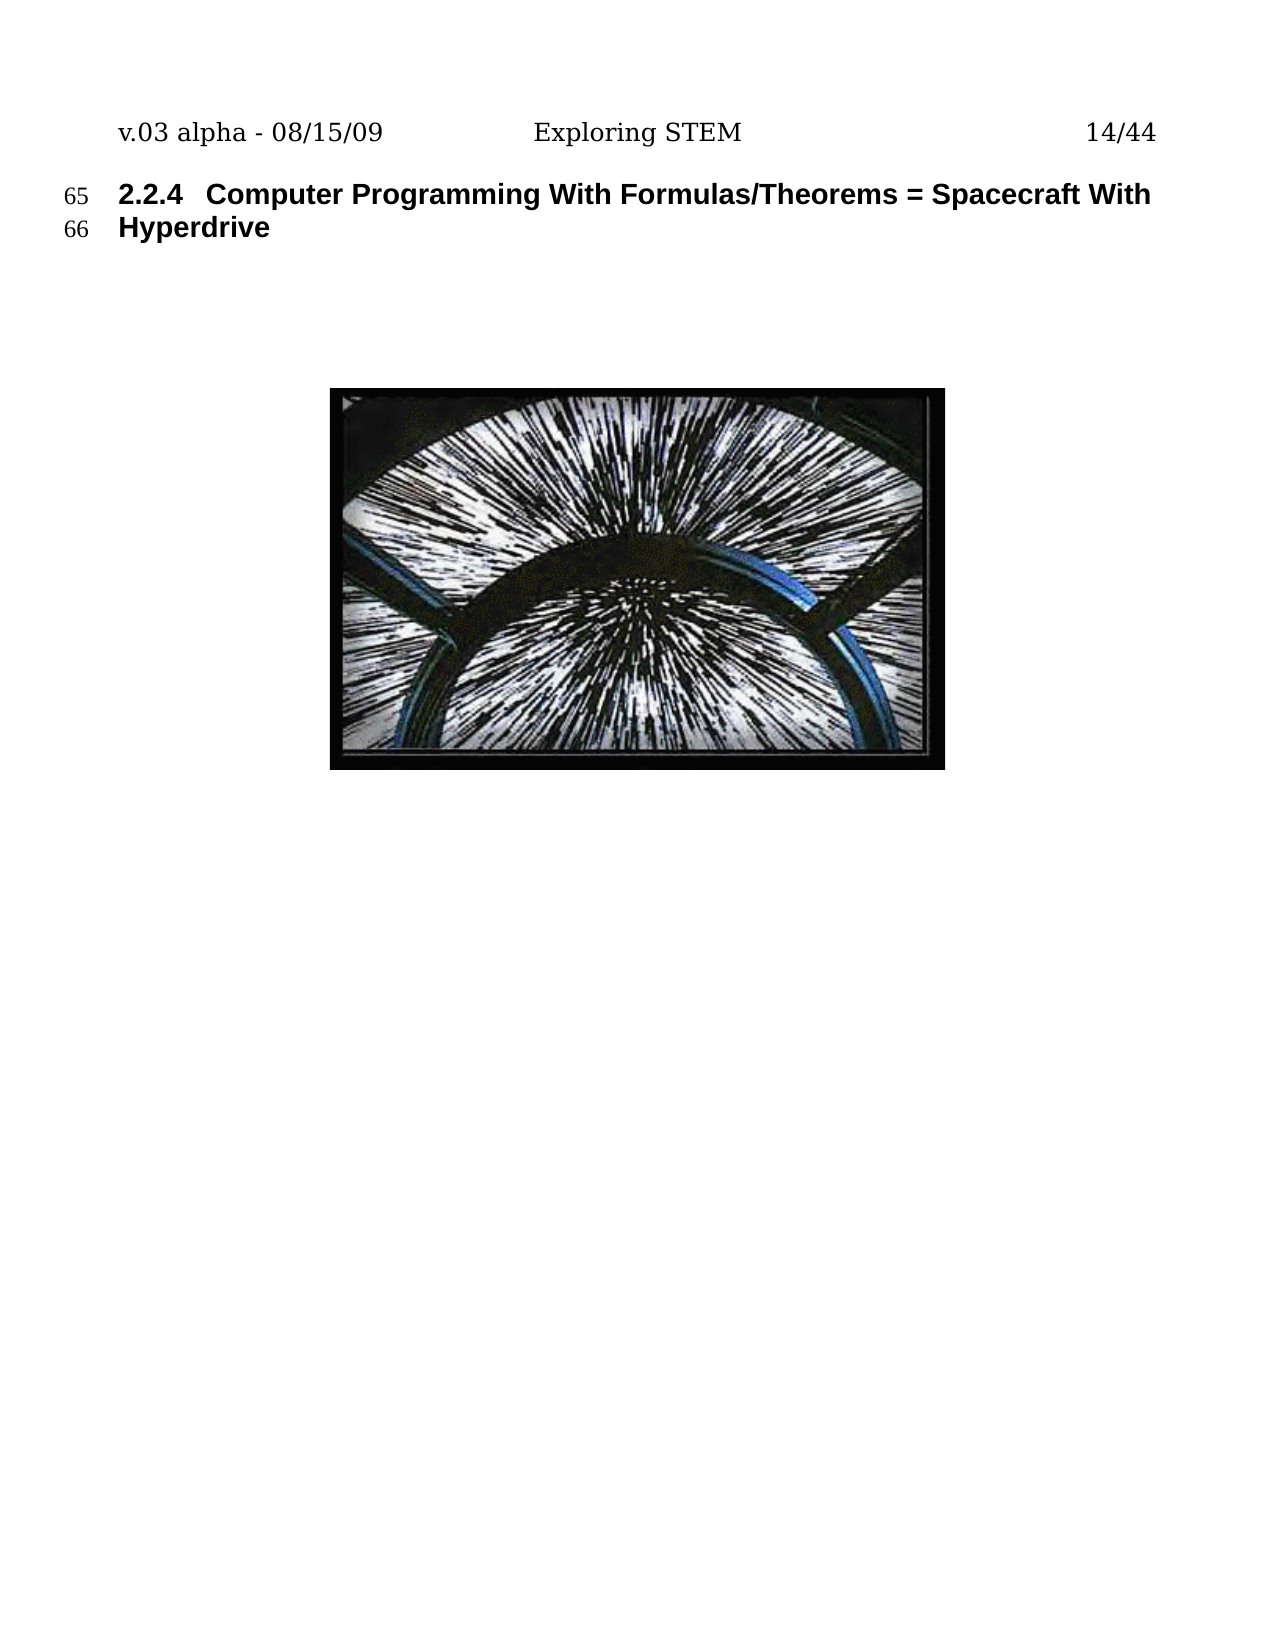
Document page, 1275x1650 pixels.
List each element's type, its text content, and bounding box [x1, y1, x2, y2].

subtitle Computer Programming With Formulas/Theorems = Spacecraft With Hyperdrive [118, 177, 1157, 244]
picture [329, 388, 946, 770]
